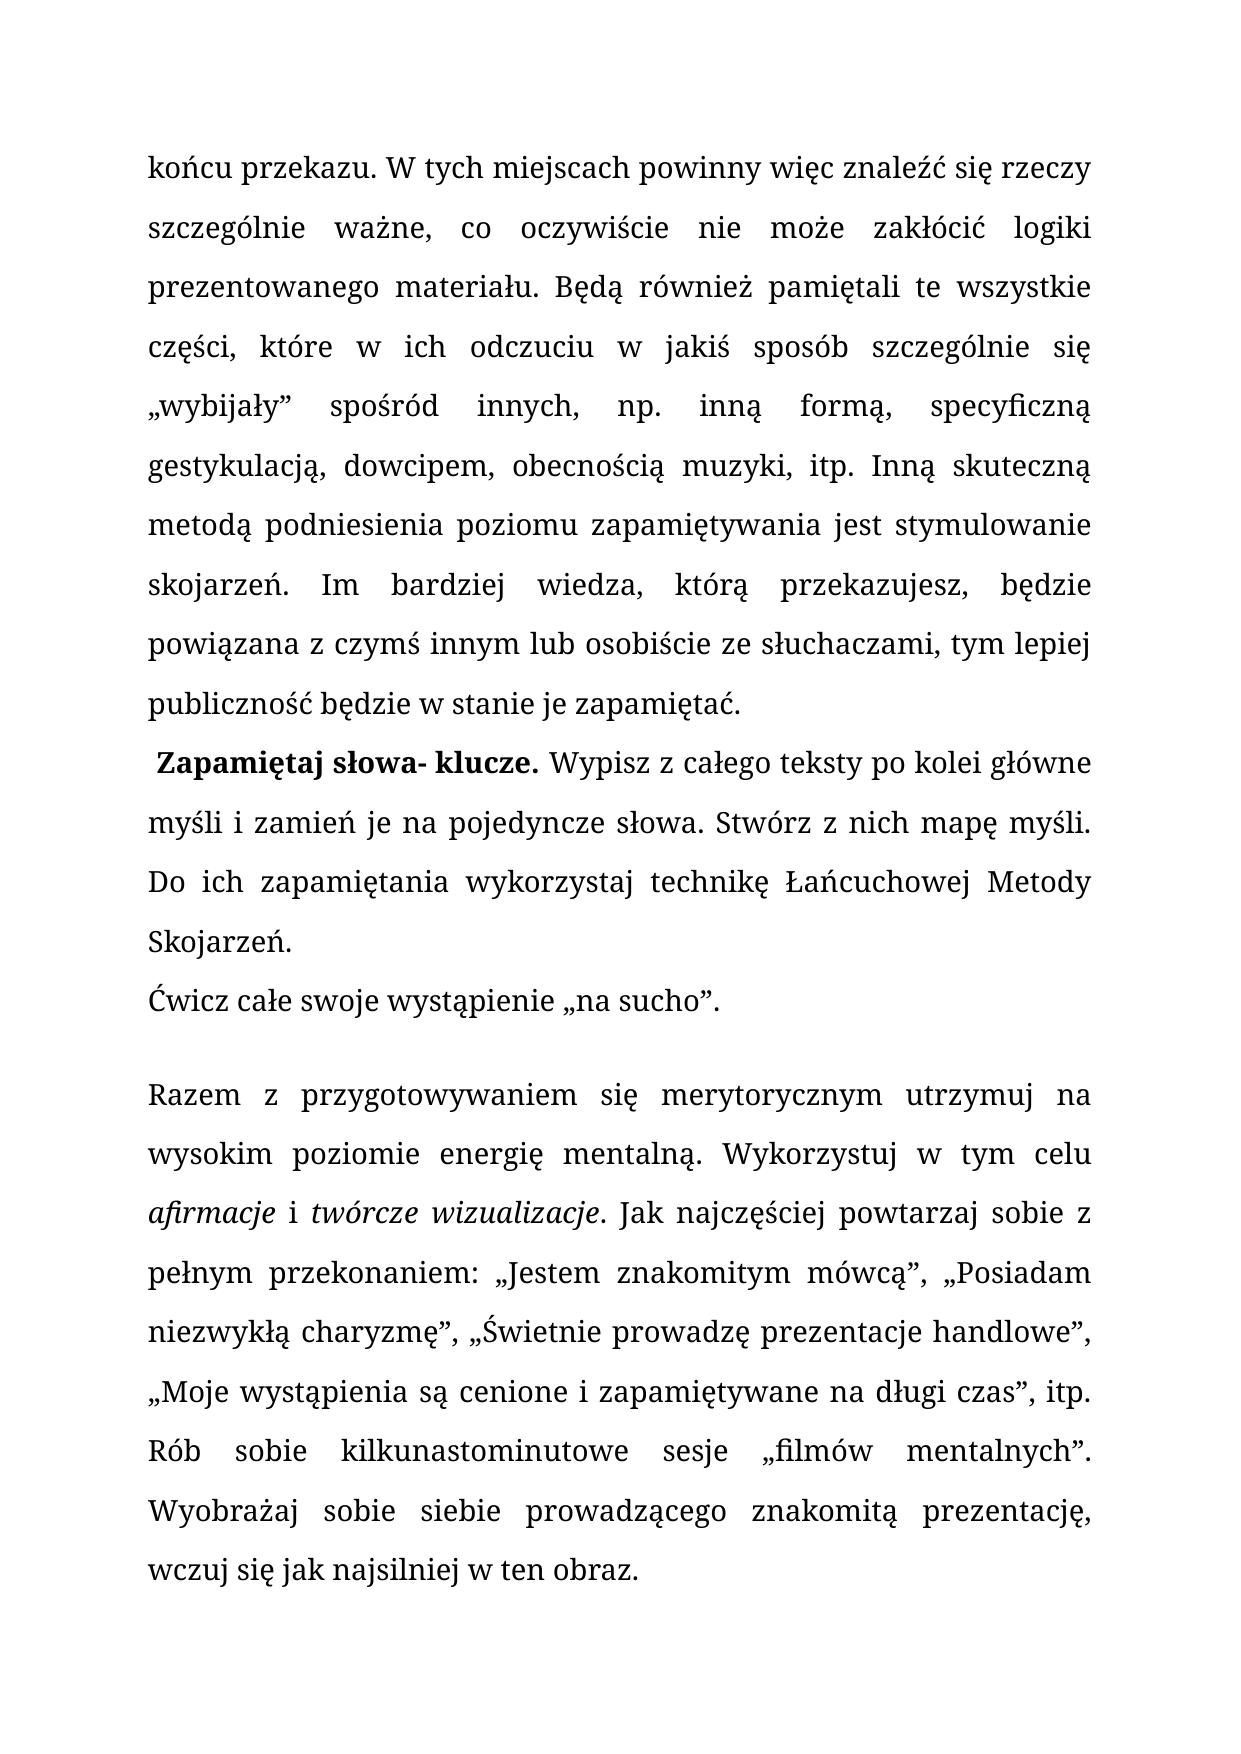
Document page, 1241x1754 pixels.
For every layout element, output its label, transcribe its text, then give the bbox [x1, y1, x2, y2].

text Ćwicz całe swoje wystąpienie „na sucho”. [148, 980, 1093, 1020]
text Zapamiętaj słowa- klucze. Wypisz z całego teksty po kolei główne myśli i zamień je na pojedyncze słowa. Stwórz z nich mapę myśli. Do ich zapamiętania wykorzystaj technikę Łańcuchowej Metody Skojarzeń. [148, 742, 1093, 961]
text końcu przekazu. W tych miejscach powinny więc znaleźć się rzeczy szczególnie ważne, co oczywiście nie może zakłócić logiki prezentowanego materiału. Będą również pamiętali te wszystkie części, które w ich odczuciu w jakiś sposób szczególnie się „wybijały” spośród innych, np. inną formą, specyficzną gestykulacją, dowcipem, obecnością muzyki, itp. Inną skuteczną metodą podniesienia poziomu zapamiętywania jest stymulowanie skojarzeń. Im bardziej wiedza, którą przekazujesz, będzie powiązana z czymś innym lub osobiście ze słuchaczami, tym lepiej publiczność będzie w stanie je zapamiętać. [148, 148, 1093, 723]
text Razem z przygotowywaniem się merytorycznym utrzymuj na wysokim poziomie energię mentalną. Wykorzystuj w tym celu afirmacje i twórcze wizualizacje. Jak najczęściej powtarzaj sobie z pełnym przekonaniem: „Jestem znakomitym mówcą”, „Posiadam niezwykłą charyzmę”, „Świetnie prowadzę prezentacje handlowe”, „Moje wystąpienia są cenione i zapamiętywane na długi czas”, itp. Rób sobie kilkunastominutowe sesje „filmów mentalnych”. Wyobrażaj sobie siebie prowadzącego znakomitą prezentację, wczuj się jak najsilniej w ten obraz. [148, 1074, 1093, 1589]
